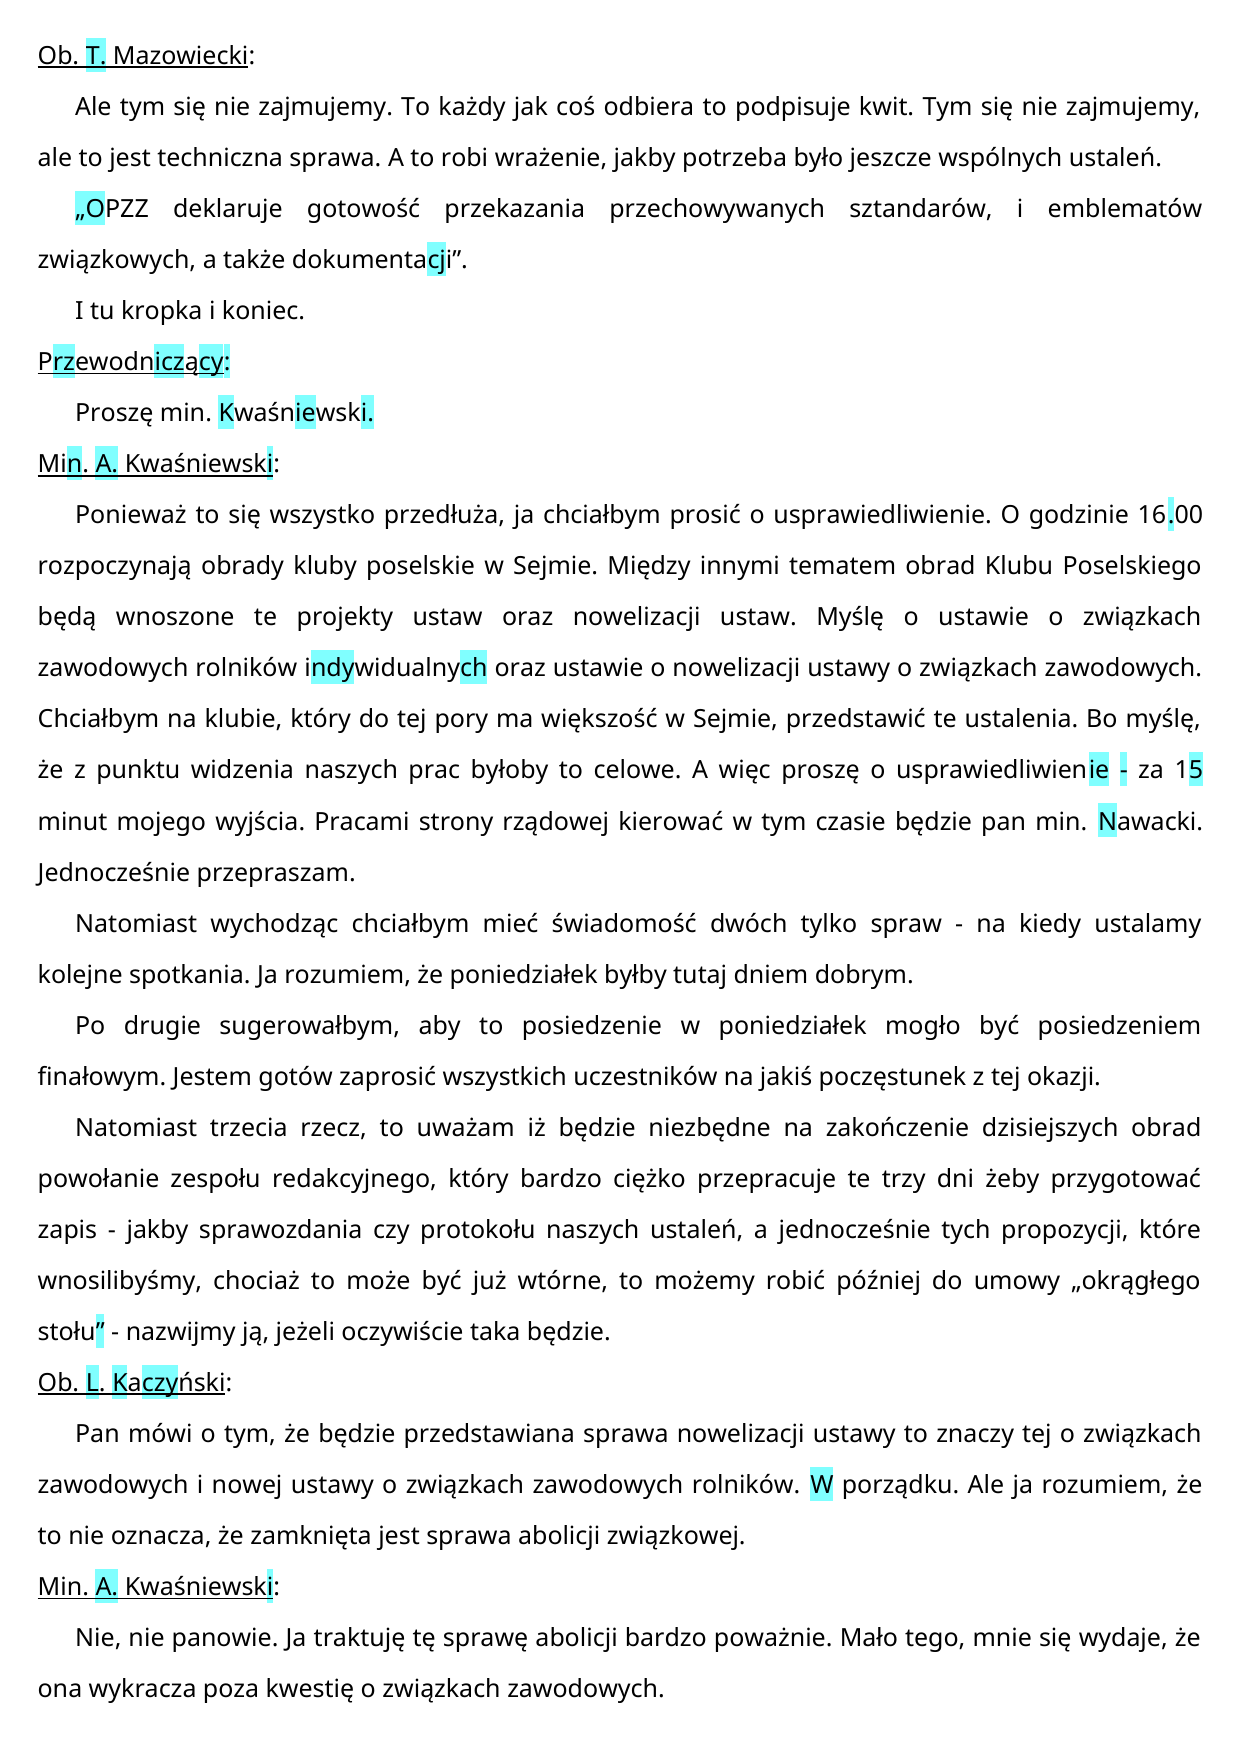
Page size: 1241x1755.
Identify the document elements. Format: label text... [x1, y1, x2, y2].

text Ob. L. Kaczyński: [37, 1364, 1203, 1399]
text Ob. T. Mazowiecki: [37, 37, 1203, 72]
text I tu kropka i koniec. [37, 293, 1203, 327]
text Natomiast trzecia rzecz, to uważam iż będzie niezbędne na zakończenie dzisiejszych obrad powołanie zespołu redakcyjnego, który bardzo ciężko przepracuje te trzy dni żeby przygotować zapis - jakby sprawozdania czy protokołu naszych ustaleń, a jednocześnie tych propozycji, które wnosilibyśmy, chociaż to może być już wtórne, to możemy robić później do umowy „okrągłego stołu” - nazwijmy ją, jeżeli oczywiście taka będzie. [37, 1109, 1203, 1348]
text Proszę min. Kwaśniewski. [37, 395, 1203, 429]
text Min. A. Kwaśniewski: [37, 446, 1203, 480]
text Natomiast wychodząc chciałbym mieć świadomość dwóch tylko spraw - na kiedy ustalamy kolejne spotkania. Ja rozumiem, że poniedziałek byłby tutaj dniem dobrym. [37, 905, 1203, 990]
text Ponieważ to się wszystko przedłuża, ja chciałbym prosić o usprawiedliwienie. O godzinie 16.00 rozpoczynają obrady kluby poselskie w Sejmie. Między innymi tematem obrad Klubu Poselskiego będą wnoszone te projekty ustaw oraz nowelizacji ustaw. Myślę o ustawie o związkach zawodowych rolników indywidualnych oraz ustawie o nowelizacji ustawy o związkach zawodowych. Chciałbym na klubie, który do tej pory ma większość w Sejmie, przedstawić te ustalenia. Bo myślę, że z punktu widzenia naszych prac byłoby to celowe. A więc proszę o usprawiedliwienie - za 15 minut mojego wyjścia. Pracami strony rządowej kierować w tym czasie będzie pan min. Nawacki. Jednocześnie przepraszam. [37, 497, 1203, 888]
text Nie, nie panowie. Ja traktuję tę sprawę abolicji bardzo poważnie. Mało tego, mnie się wydaje, że ona wykracza poza kwestię o związkach zawodowych. [37, 1620, 1203, 1705]
text Przewodniczący: [37, 344, 1203, 378]
text Min. A. Kwaśniewski: [37, 1569, 1203, 1603]
text Po drugie sugerowałbym, aby to posiedzenie w poniedziałek mogło być posiedzeniem finałowym. Jestem gotów zaprosić wszystkich uczestników na jakiś poczęstunek z tej okazji. [37, 1007, 1203, 1092]
text Ale tym się nie zajmujemy. To każdy jak coś odbiera to podpisuje kwit. Tym się nie zajmujemy, ale to jest techniczna sprawa. A to robi wrażenie, jakby potrzeba było jeszcze wspólnych ustaleń. [37, 88, 1203, 174]
text Pan mówi o tym, że będzie przedstawiana sprawa nowelizacji ustawy to znaczy tej o związkach zawodowych i nowej ustawy o związkach zawodowych rolników. W porządku. Ale ja rozumiem, że to nie oznacza, że zamknięta jest sprawa abolicji związkowej. [37, 1416, 1203, 1552]
text „OPZZ deklaruje gotowość przekazania przechowywanych sztandarów, i emblematów związkowych, a także dokumentacji”. [37, 191, 1203, 276]
